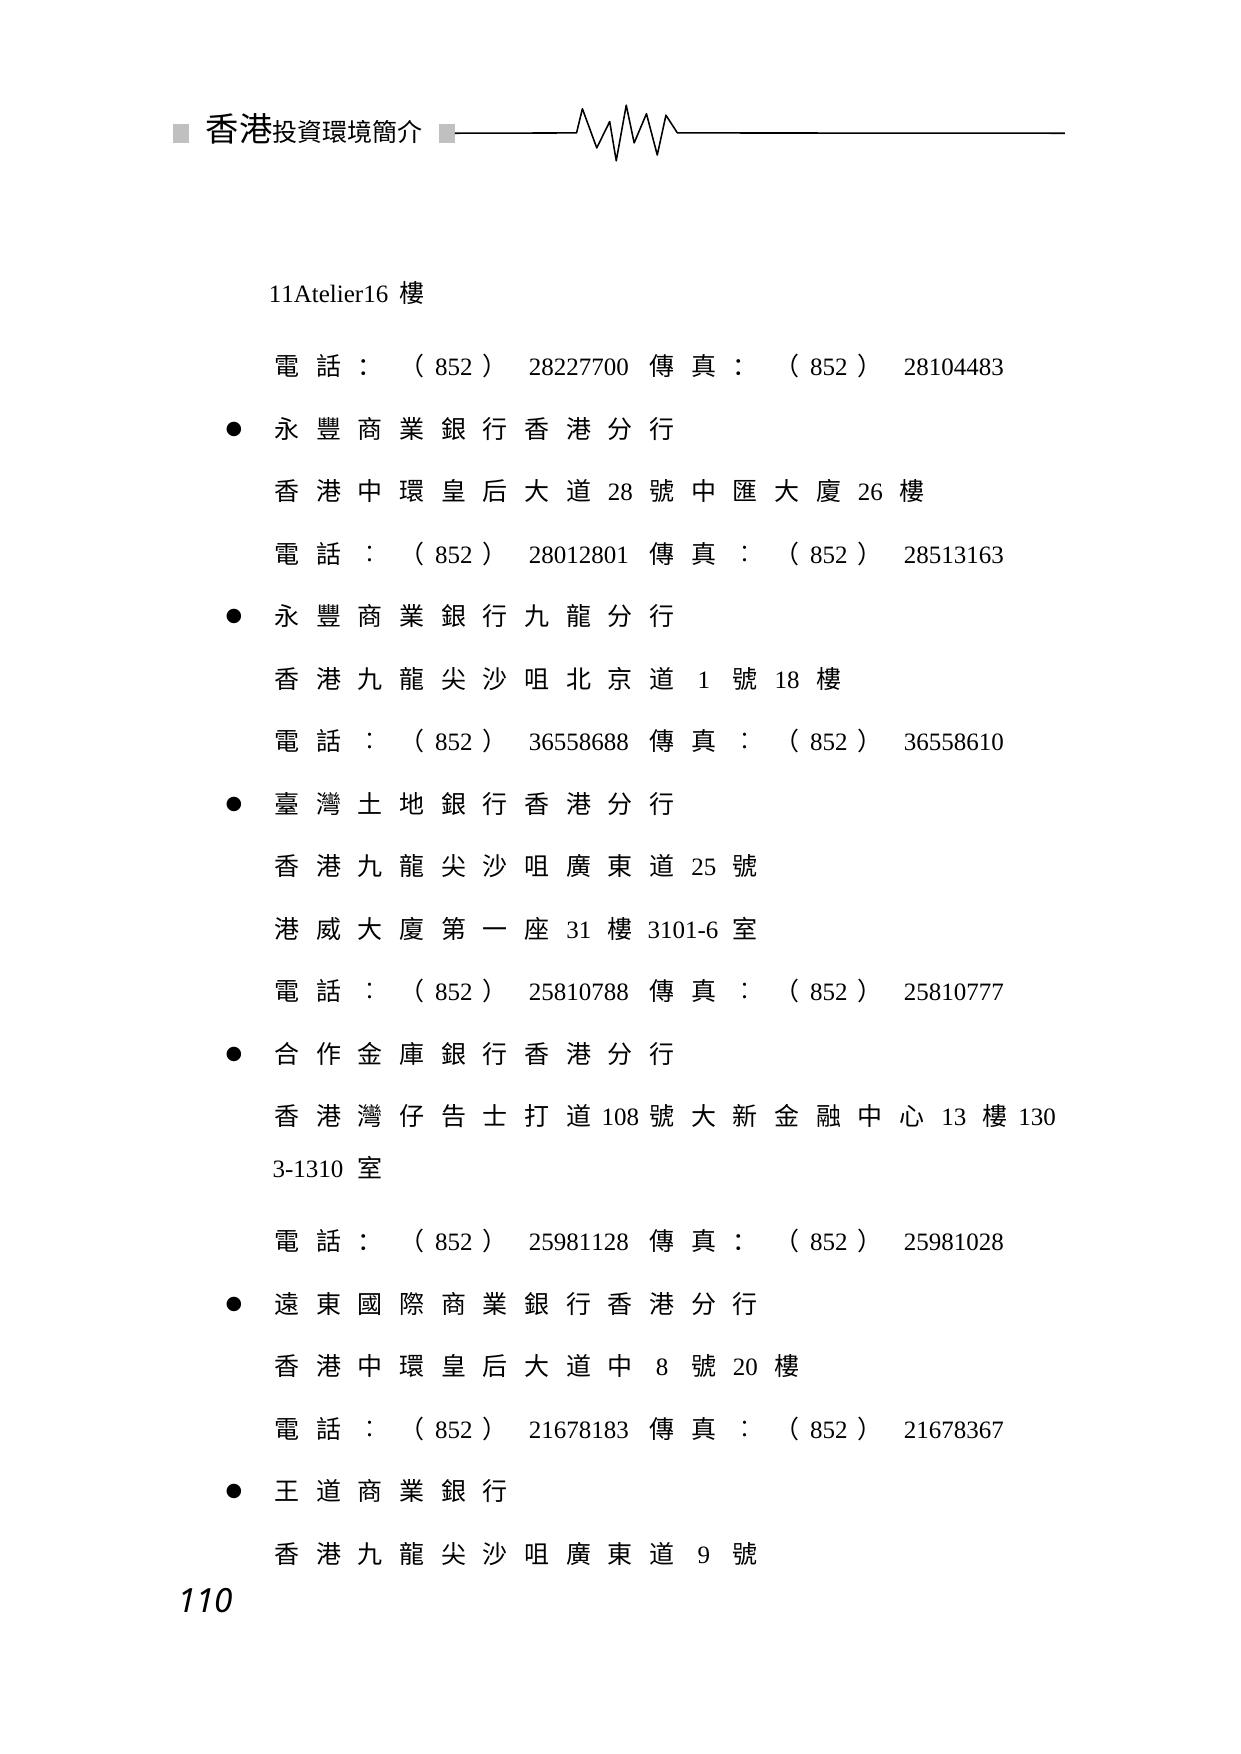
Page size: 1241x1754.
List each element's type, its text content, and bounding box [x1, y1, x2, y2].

text 香港中環皇后大道28號中匯大廈26樓 [262, 438, 1058, 500]
text 電話：（852）28227700傳真：（852）28104483 [262, 313, 1058, 375]
text 香港灣仔告士打道108號大新金融中心13樓1303-1310室 [262, 1063, 1058, 1188]
text 電話：（852）25981128傳真：（852）25981028 [262, 1188, 1058, 1250]
text 電話︰（852）21678183傳真︰（852）21678367 [262, 1375, 1058, 1438]
text 香港九龍尖沙咀廣東道9號 [262, 1500, 1058, 1563]
text 香港中環皇后大道中8號20樓 [262, 1313, 1058, 1375]
list 遠東國際商業銀行香港分行 [212, 1250, 1058, 1313]
text 電話︰（852）36558688傳真︰（852）36558610 [262, 688, 1058, 750]
list 合作金庫銀行香港分行 [212, 1000, 1058, 1063]
text 香港九龍尖沙咀北京道1號18樓 [262, 625, 1058, 688]
text 電話︰（852）25810788傳真︰（852）25810777 [262, 938, 1058, 1000]
list 王道商業銀行 [212, 1438, 1058, 1500]
text 11Atelier16樓 [262, 250, 1058, 313]
list 永豐商業銀行九龍分行 [212, 563, 1058, 625]
list 臺灣土地銀行香港分行 [212, 750, 1058, 813]
text 香港九龍尖沙咀廣東道25號 [262, 813, 1058, 875]
list 永豐商業銀行香港分行 [212, 375, 1058, 438]
text 電話︰（852）28012801傳真︰（852）28513163 [262, 500, 1058, 563]
text 港威大廈第一座31樓3101-6室 [262, 875, 1058, 938]
